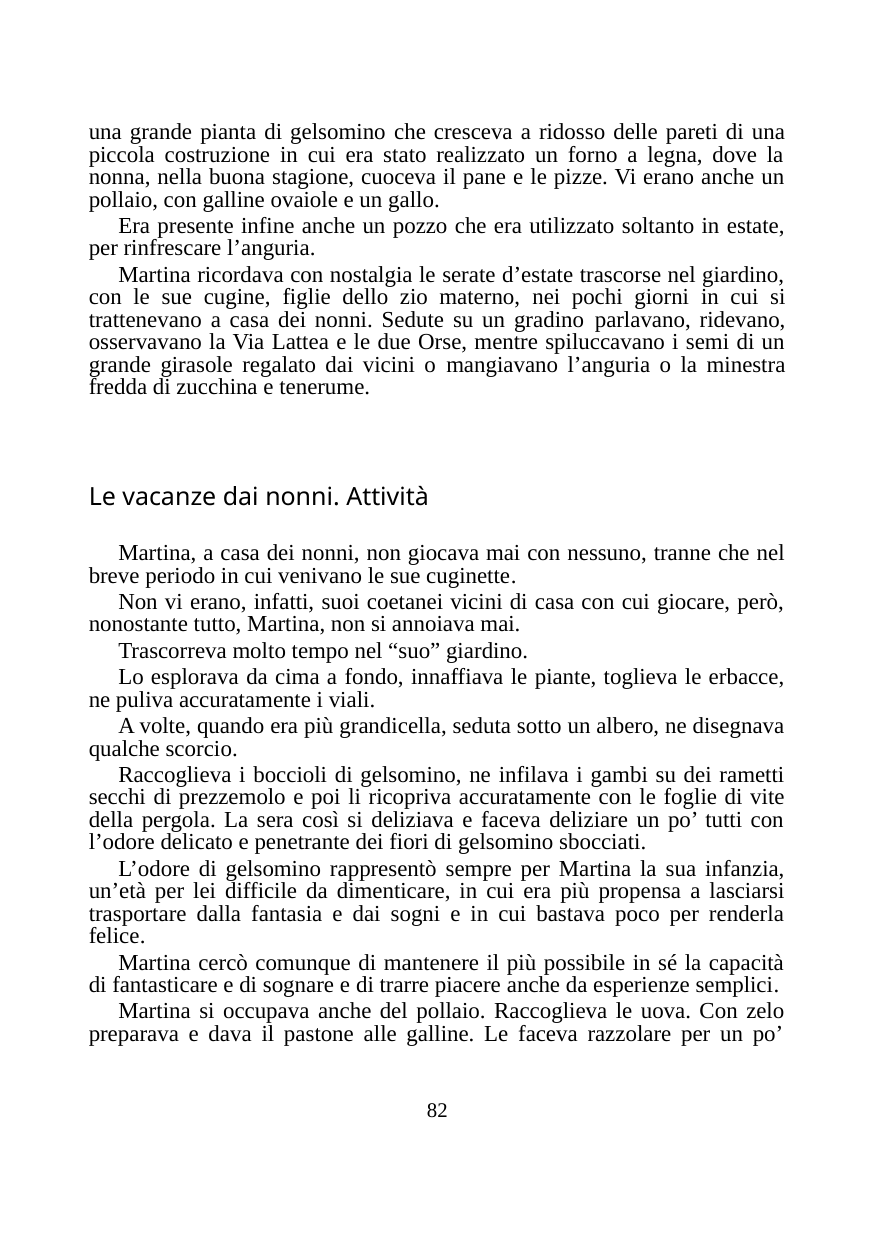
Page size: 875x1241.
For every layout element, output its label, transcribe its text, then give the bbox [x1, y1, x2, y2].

text una grande pianta di gelsomino che cresceva a ridosso delle pareti di una piccola costruzione in cui era stato realizzato un forno a legna, dove la nonna, nella buona stagione, cuoceva il pane e le pizze. Vi erano anche un pollaio, con galline ovaiole e un gallo. [88, 118, 786, 212]
text Le vacanze dai nonni. Attività [88, 479, 786, 513]
text Trascorreva molto tempo nel “suo” giardino. [88, 637, 786, 663]
text L’odore di gelsomino rappresentò sempre per Martina la sua infanzia, un’età per lei difficile da dimenticare, in cui era più propensa a lasciarsi trasportare dalla fantasia e dai sogni e in cui bastava poco per renderla felice. [88, 855, 786, 949]
text Raccoglieva i boccioli di gelsomino, ne infilava i gambi su dei rametti secchi di prezzemolo e poi li ricopriva accuratamente con le foglie di vite della pergola. La sera così si deliziava e faceva deliziare un po’ tutti con l’odore delicato e penetrante dei fiori di gelsomino sbocciati. [88, 761, 786, 855]
text Martina cercò comunque di mantenere il più possibile in sé la capacità di fantasticare e di sognare e di trarre piacere anche da esperienze semplici. [88, 949, 786, 997]
text Martina si occupava anche del pollaio. Raccoglieva le uova. Con zelo preparava e dava il pastone alle galline. Le faceva razzolare per un po’ [88, 997, 786, 1046]
text A volte, quando era più grandicella, seduta sotto un albero, ne disegnava qualche scorcio. [88, 712, 786, 761]
text Era presente infine anche un pozzo che era utilizzato soltanto in estate, per rinfrescare l’anguria. [88, 212, 786, 261]
text Non vi erano, infatti, suoi coetanei vicini di casa con cui giocare, però, nonostante tutto, Martina, non si annoiava mai. [88, 588, 786, 637]
text Lo esplorava da cima a fondo, innaffiava le piante, toglieva le erbacce, ne puliva accuratamente i viali. [88, 663, 786, 712]
text Martina, a casa dei nonni, non giocava mai con nessuno, tranne che nel breve periodo in cui venivano le sue cuginette. [88, 539, 786, 588]
text Martina ricordava con nostalgia le serate d’estate trascorse nel giardino, con le sue cugine, figlie dello zio materno, nei pochi giorni in cui si trattenevano a casa dei nonni. Sedute su un gradino parlavano, ridevano, osservavano la Via Lattea e le due Orse, mentre spiluccavano i semi di un grande girasole regalato dai vicini o mangiavano l’anguria o la minestra fredda di zucchina e tenerume. [88, 261, 786, 400]
